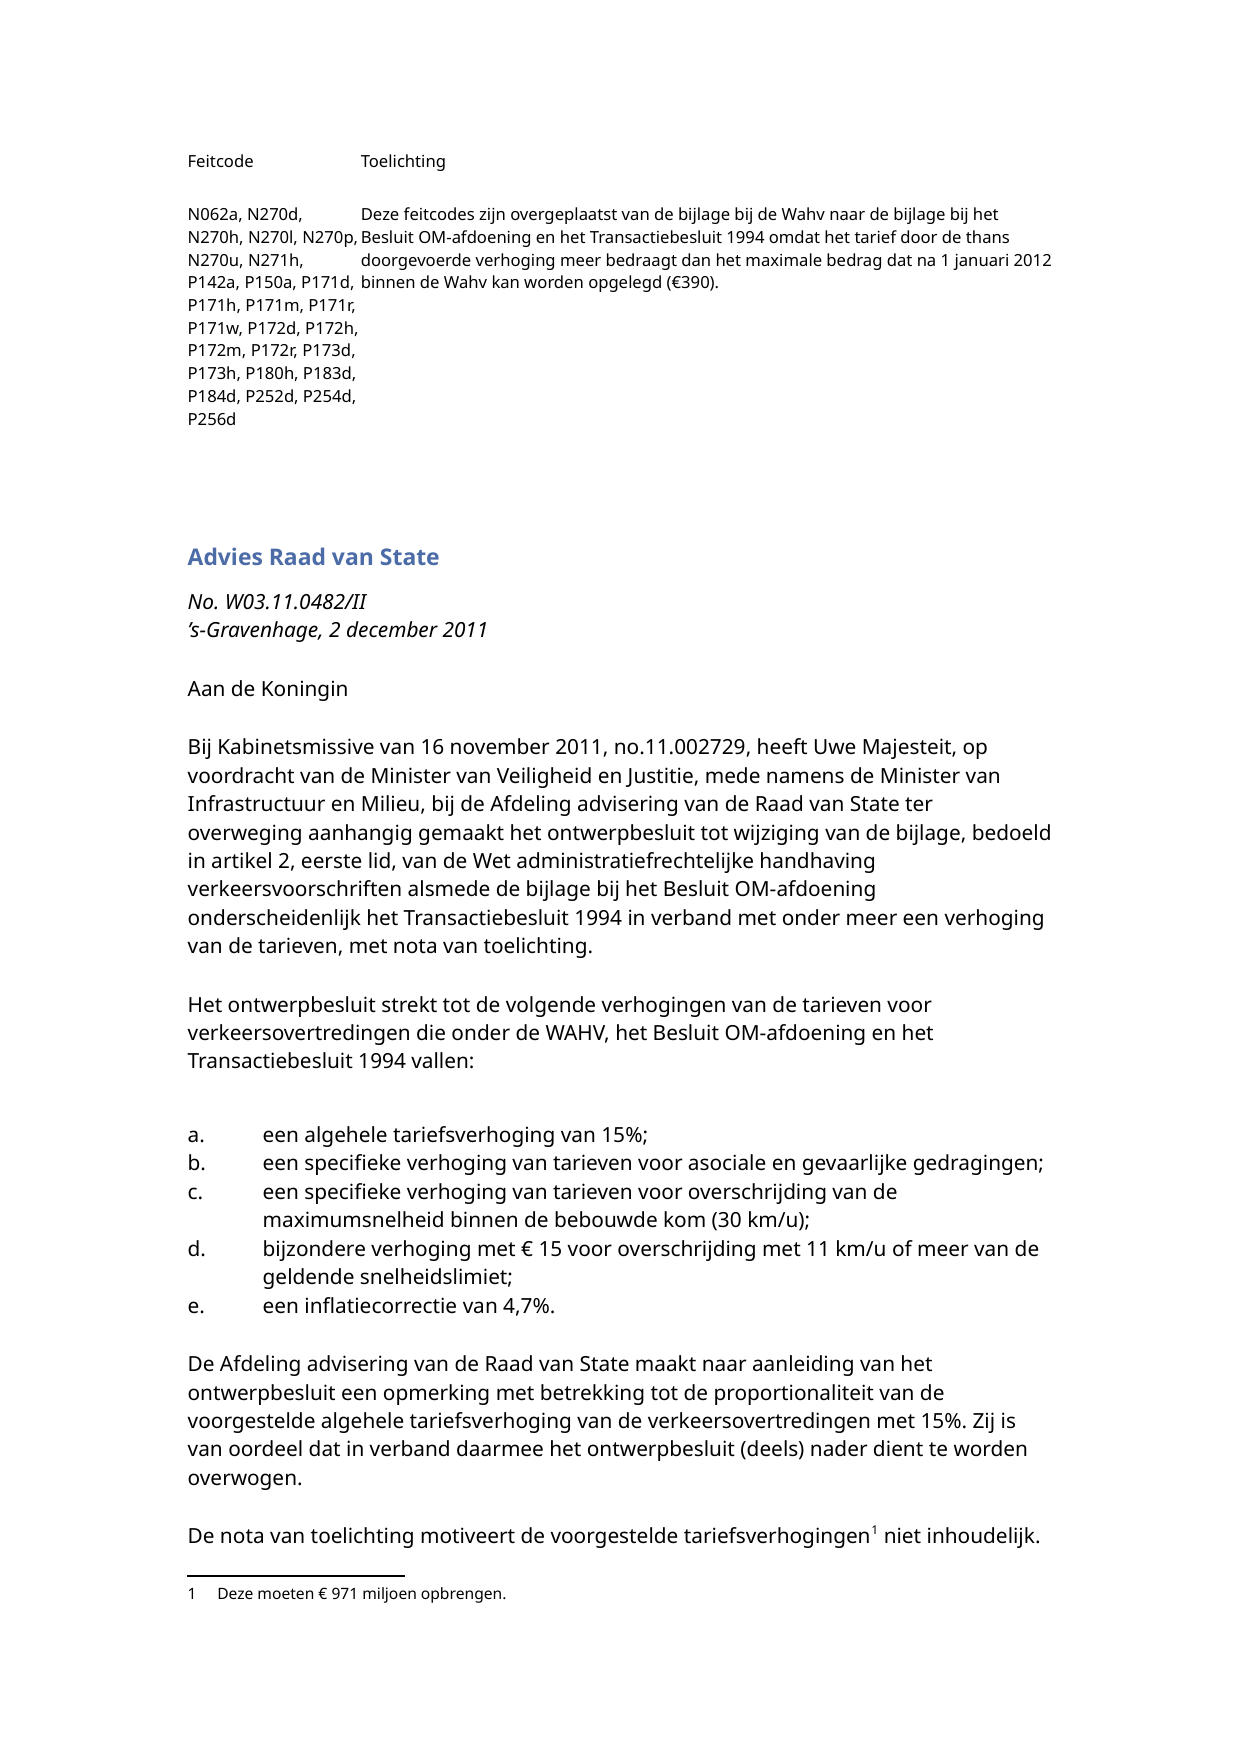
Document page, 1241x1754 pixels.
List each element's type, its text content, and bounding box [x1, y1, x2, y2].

text ’s-Gravenhage, 2 december 2011 [187, 615, 1053, 644]
text Aan de Koningin [187, 674, 1053, 702]
text Het ontwerpbesluit strekt tot de volgende verhogingen van de tarieven voor verkeersovertredingen die onder de WAHV, het Besluit OM-afdoening en het Transactiebesluit 1994 vallen: [187, 990, 1053, 1075]
text Deze moeten € 971 miljoen opbrengen. [187, 1575, 1053, 1604]
list een algehele tariefsverhoging van 15%; [187, 1120, 1053, 1148]
text Bij Kabinetsmissive van 16 november 2011, no.11.002729, heeft Uwe Majesteit, op voordracht van de Minister van Veiligheid en Justitie, mede namens de Minister van Infrastructuur en Milieu, bij de Afdeling advisering van de Raad van State ter overweging aanhangig gemaakt het ontwerpbesluit tot wijziging van de bijlage, bedoeld in artikel 2, eerste lid, van de Wet administratiefrechtelijke handhaving verkeersvoorschriften alsmede de bijlage bij het Besluit OM-afdoening onderscheidenlijk het Transactiebesluit 1994 in verband met onder meer een verhoging van de tarieven, met nota van toelichting. [187, 732, 1053, 960]
subtitle Advies Raad van State [187, 541, 1053, 572]
text De Afdeling advisering van de Raad van State maakt naar aanleiding van het ontwerpbesluit een opmerking met betrekking tot de proportionaliteit van de voorgestelde algehele tariefsverhoging van de verkeersovertredingen met 15%. Zij is van oordeel dat in verband daarmee het ontwerpbesluit (deels) nader dient te worden overwogen. [187, 1349, 1053, 1491]
list een specifieke verhoging van tarieven voor overschrijding van de maximumsnelheid binnen de bebouwde kom (30 km/u); [187, 1177, 1053, 1234]
text No. W03.11.0482/II [187, 587, 1053, 615]
list een inflatiecorrectie van 4,7%. [187, 1291, 1053, 1319]
text De nota van toelichting motiveert de voorgestelde tariefsverhogingen niet inhoudelijk. [187, 1521, 1053, 1550]
list bijzondere verhoging met € 15 voor overschrijding met 11 km/u of meer van de geldende snelheidslimiet; [187, 1234, 1053, 1291]
list een specifieke verhoging van tarieven voor asociale en gevaarlijke gedragingen; [187, 1148, 1053, 1177]
